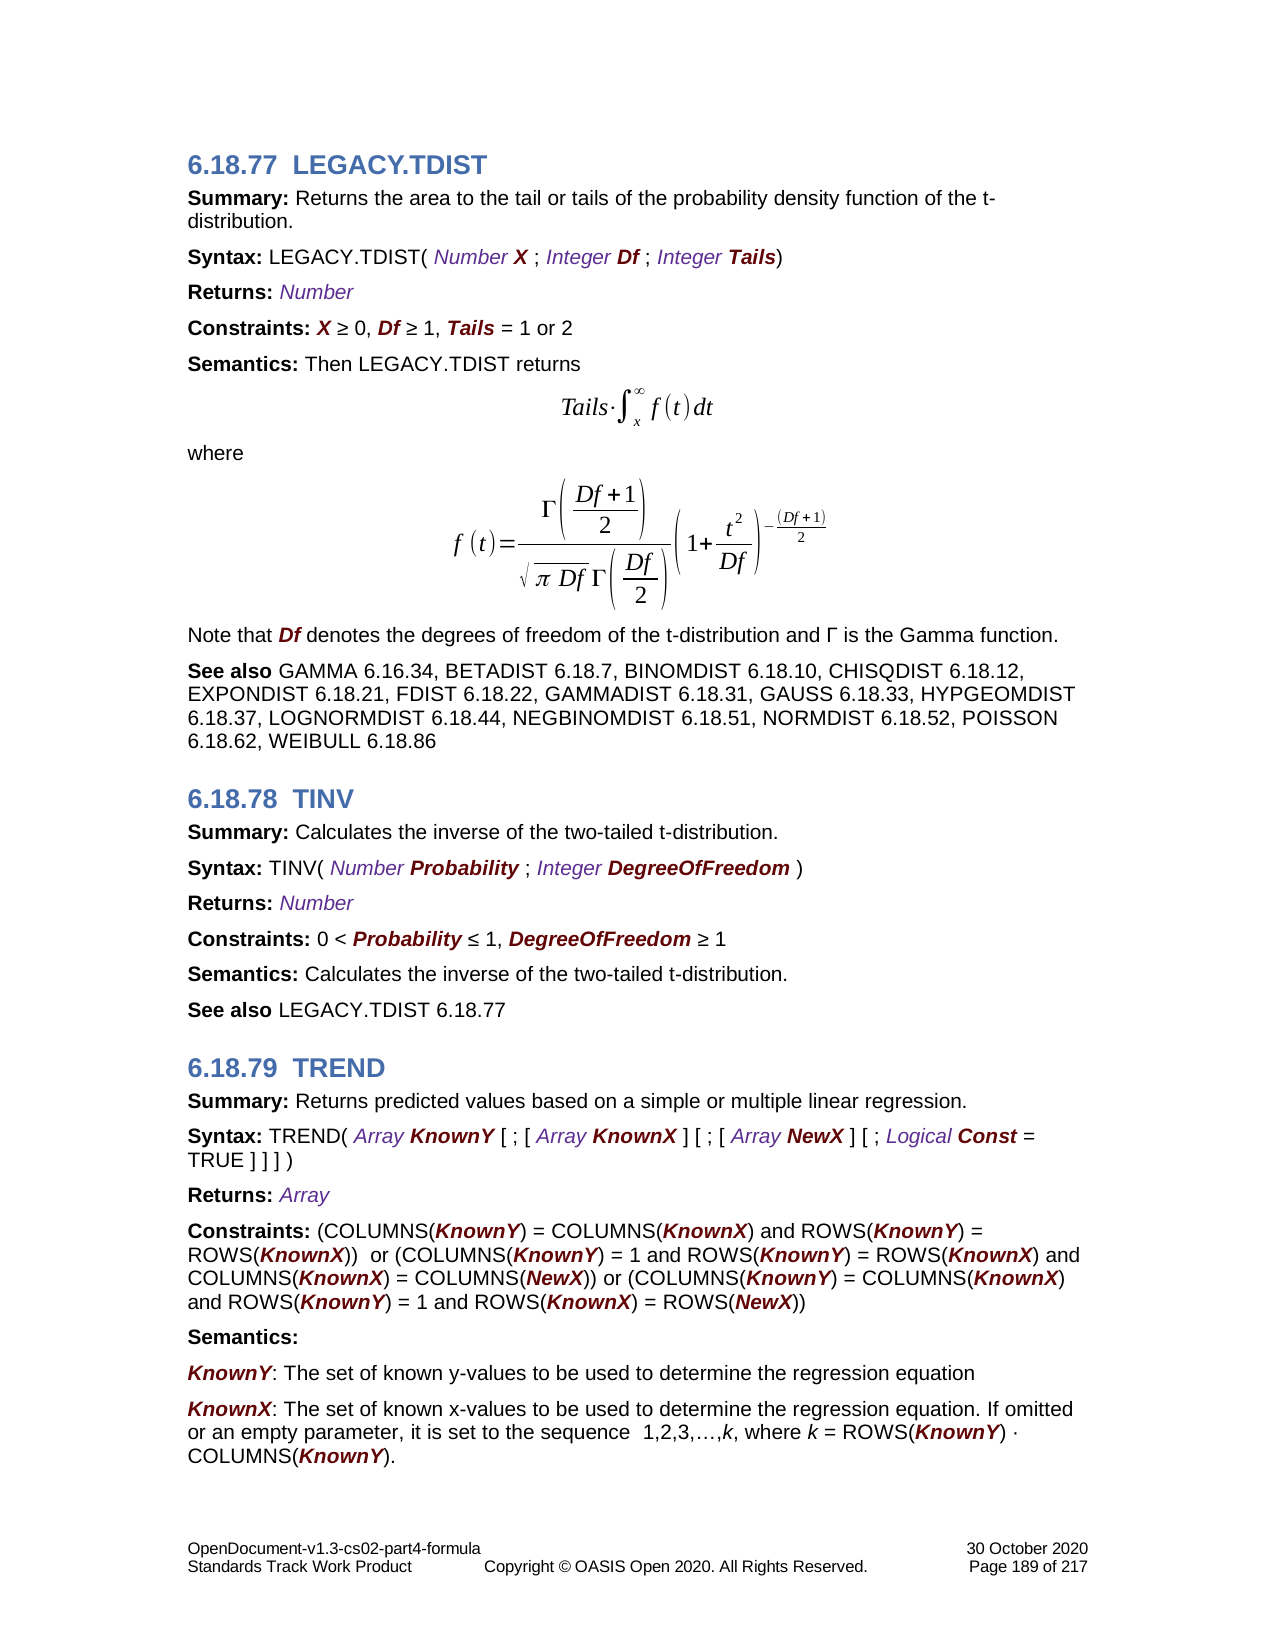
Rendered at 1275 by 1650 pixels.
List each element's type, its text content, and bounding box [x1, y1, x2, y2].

text where [187, 441, 1088, 465]
text Semantics: [187, 1326, 1088, 1349]
text Constraints: 0 < Probability ≤ 1, DegreeOfFreedom ≥ 1 [187, 927, 1088, 951]
text Summary: Calculates the inverse of the two-tailed t-distribution. [187, 820, 1088, 844]
text Semantics: Calculates the inverse of the two-tailed t-distribution. [187, 963, 1088, 986]
text KnownX: The set of known x-values to be used to determine the regression equation. If omitted or an empty parameter, it is set to the sequence 1,2,3,…,k, where k = ROWS(KnownY) ∙ COLUMNS(KnownY). [187, 1397, 1088, 1468]
text Syntax: TINV( Number Probability ; Integer DegreeOfFreedom ) [187, 856, 1088, 879]
text Summary: Returns predicted values based on a simple or multiple linear regression. [187, 1089, 1088, 1113]
subtitle LEGACY.TDIST [187, 150, 1088, 180]
text KnownY: The set of known y-values to be used to determine the regression equation [187, 1361, 1088, 1385]
text Summary: Returns the area to the tail or tails of the probability density function of the t-distribution. [187, 186, 1088, 233]
text Syntax: LEGACY.TDIST( Number X ; Integer Df ; Integer Tails) [187, 245, 1088, 269]
subtitle TREND [187, 1053, 1088, 1083]
text Semantics: Then LEGACY.TDIST returns [187, 352, 1088, 376]
text Returns: Number [187, 892, 1088, 915]
text Constraints: (COLUMNS(KnownY) = COLUMNS(KnownX) and ROWS(KnownY) = ROWS(KnownX)) or (COLUMNS(KnownY) = 1 and ROWS(KnownY) = ROWS(KnownX) and COLUMNS(KnownX) = COLUMNS(NewX)) or (COLUMNS(KnownY) = COLUMNS(KnownX) and ROWS(KnownY) = 1 and ROWS(KnownX) = ROWS(NewX)) [187, 1219, 1088, 1314]
text See also LEGACY.TDIST 6.18.77 [187, 998, 1088, 1022]
subtitle TINV [187, 784, 1088, 814]
text Constraints: X ≥ 0, Df ≥ 1, Tails = 1 or 2 [187, 316, 1088, 340]
text Returns: Number [187, 281, 1088, 304]
text See also GAMMA 6.16.34, BETADIST 6.18.7, BINOMDIST 6.18.10, CHISQDIST 6.18.12, EXPONDIST 6.18.21, FDIST 6.18.22, GAMMADIST 6.18.31, GAUSS 6.18.33, HYPGEOMDIST 6.18.37, LOGNORMDIST 6.18.44, NEGBINOMDIST 6.18.51, NORMDIST 6.18.52, POISSON 6.18.62, WEIBULL 6.18.86 [187, 659, 1088, 753]
text Returns: Array [187, 1184, 1088, 1207]
text Note that Df denotes the degrees of freedom of the t-distribution and Γ is the Gamma function. [187, 623, 1088, 647]
text Syntax: TREND( Array KnownY [ ; [ Array KnownX ] [ ; [ Array NewX ] [ ; Logical Const = TRUE ] ] ] ) [187, 1125, 1088, 1172]
